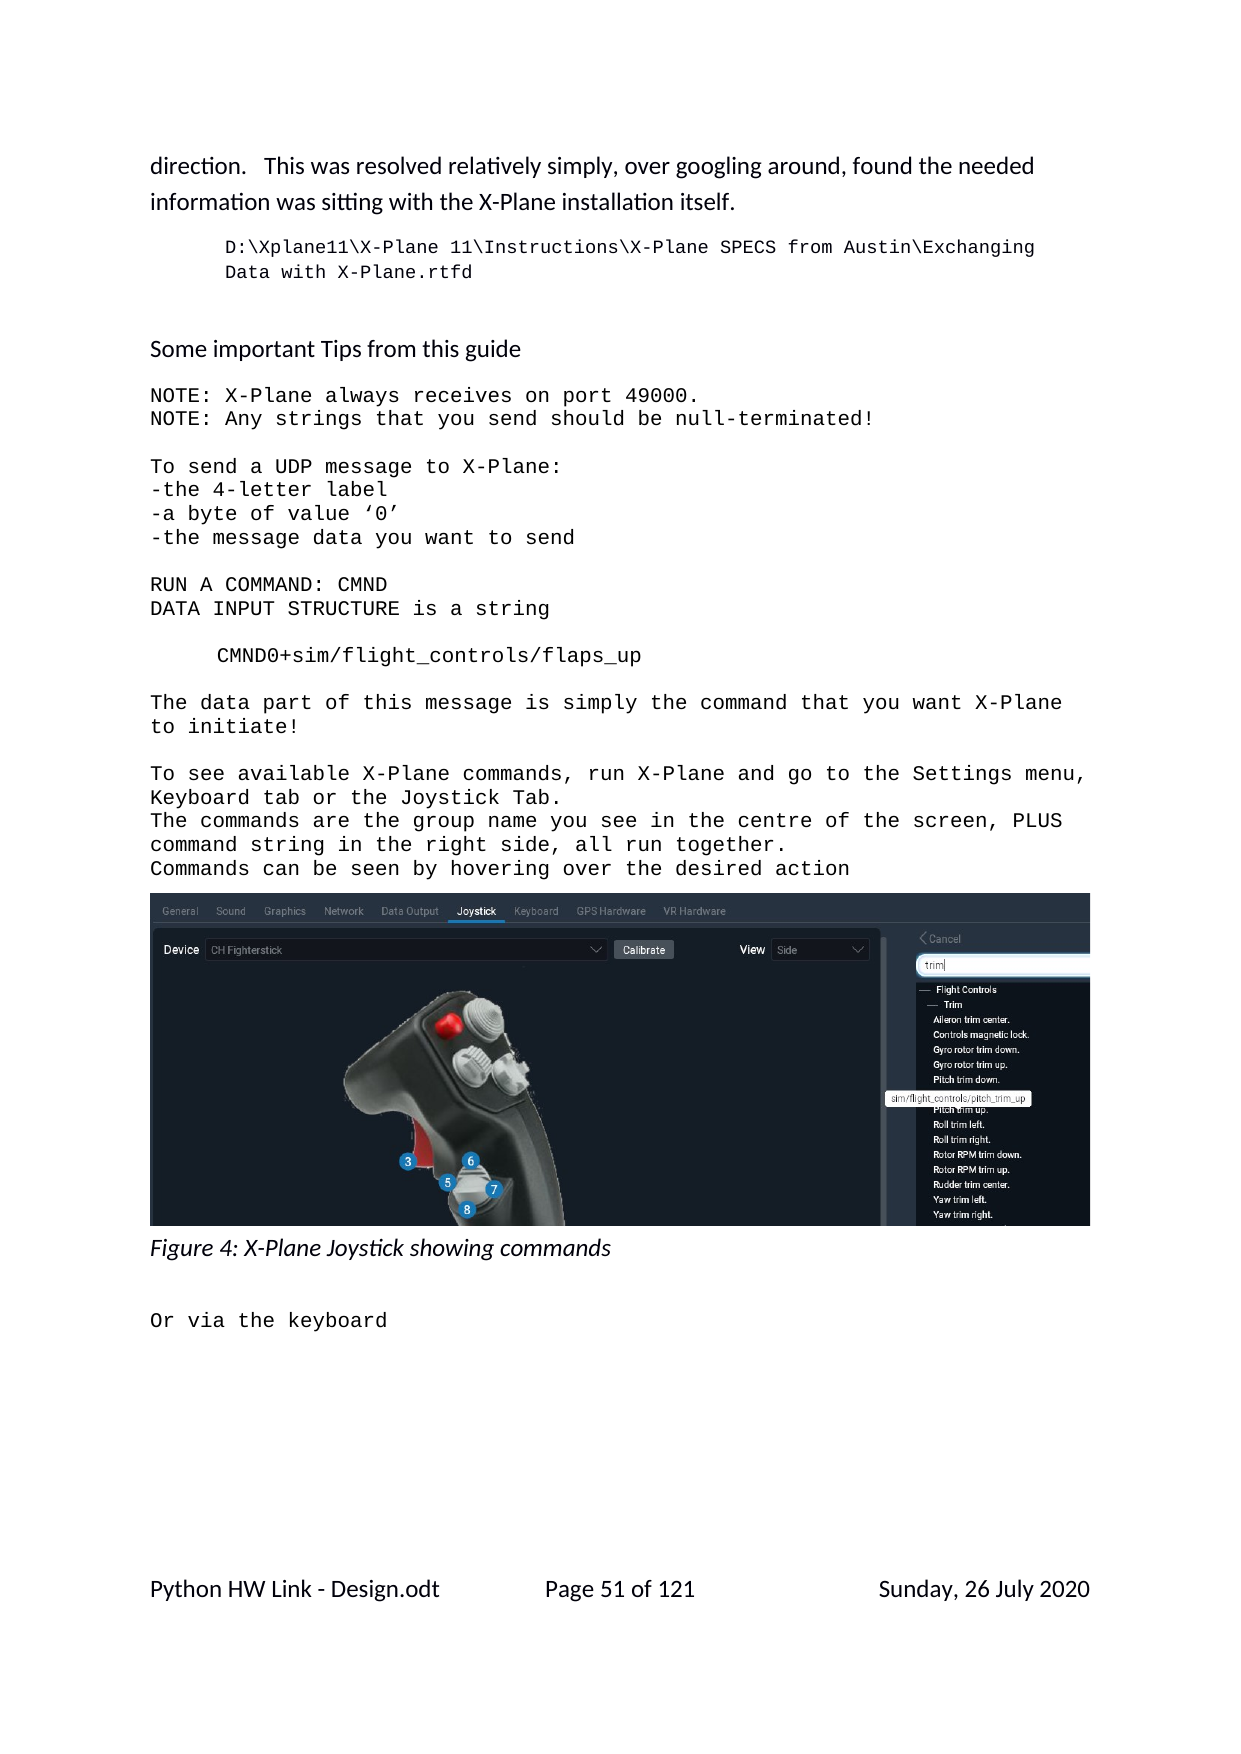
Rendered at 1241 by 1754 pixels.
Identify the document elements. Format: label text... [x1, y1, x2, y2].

text To send a UDP message to X-Plane: [150, 456, 1090, 479]
text CMND0+sim/flight_controls/flaps_up [150, 645, 1090, 668]
text -the message data you want to send [150, 527, 1090, 550]
text Figure 4: X-Plane Joystick showing commands [150, 1226, 1090, 1262]
text Commands can be seen by hovering over the desired action [150, 858, 1090, 881]
text -the 4-letter label [150, 479, 1090, 503]
text D:\Xplane11\X-Plane 11\Instructions\X-Plane SPECS from Austin\Exchanging Data with X-Plane.rtfd [225, 238, 1090, 284]
text To see available X-Plane commands, run X-Plane and go to the Settings menu, Keyboard tab or the Joystick Tab. [150, 763, 1090, 810]
picture [150, 893, 1091, 1226]
text -a byte of value ‘0’ [150, 503, 1090, 527]
text direction. This was resolved relatively simply, over googling around, found the needed information was sitting with the X-Plane installation itself. [150, 150, 1090, 217]
text The commands are the group name you see in the centre of the screen, PLUS command string in the right side, all run together. [150, 810, 1090, 858]
text Or via the keyboard [150, 1310, 1090, 1333]
text Some important Tips from this guide [150, 334, 1090, 364]
text NOTE: X-Plane always receives on port 49000. [150, 385, 1090, 408]
text The data part of this message is simply the command that you want X-Plane to initiate! [150, 692, 1090, 739]
text DATA INPUT STRUCTURE is a string [150, 598, 1090, 621]
text NOTE: Any strings that you send should be null-terminated! [150, 408, 1090, 432]
text RUN A COMMAND: CMND [150, 574, 1090, 598]
